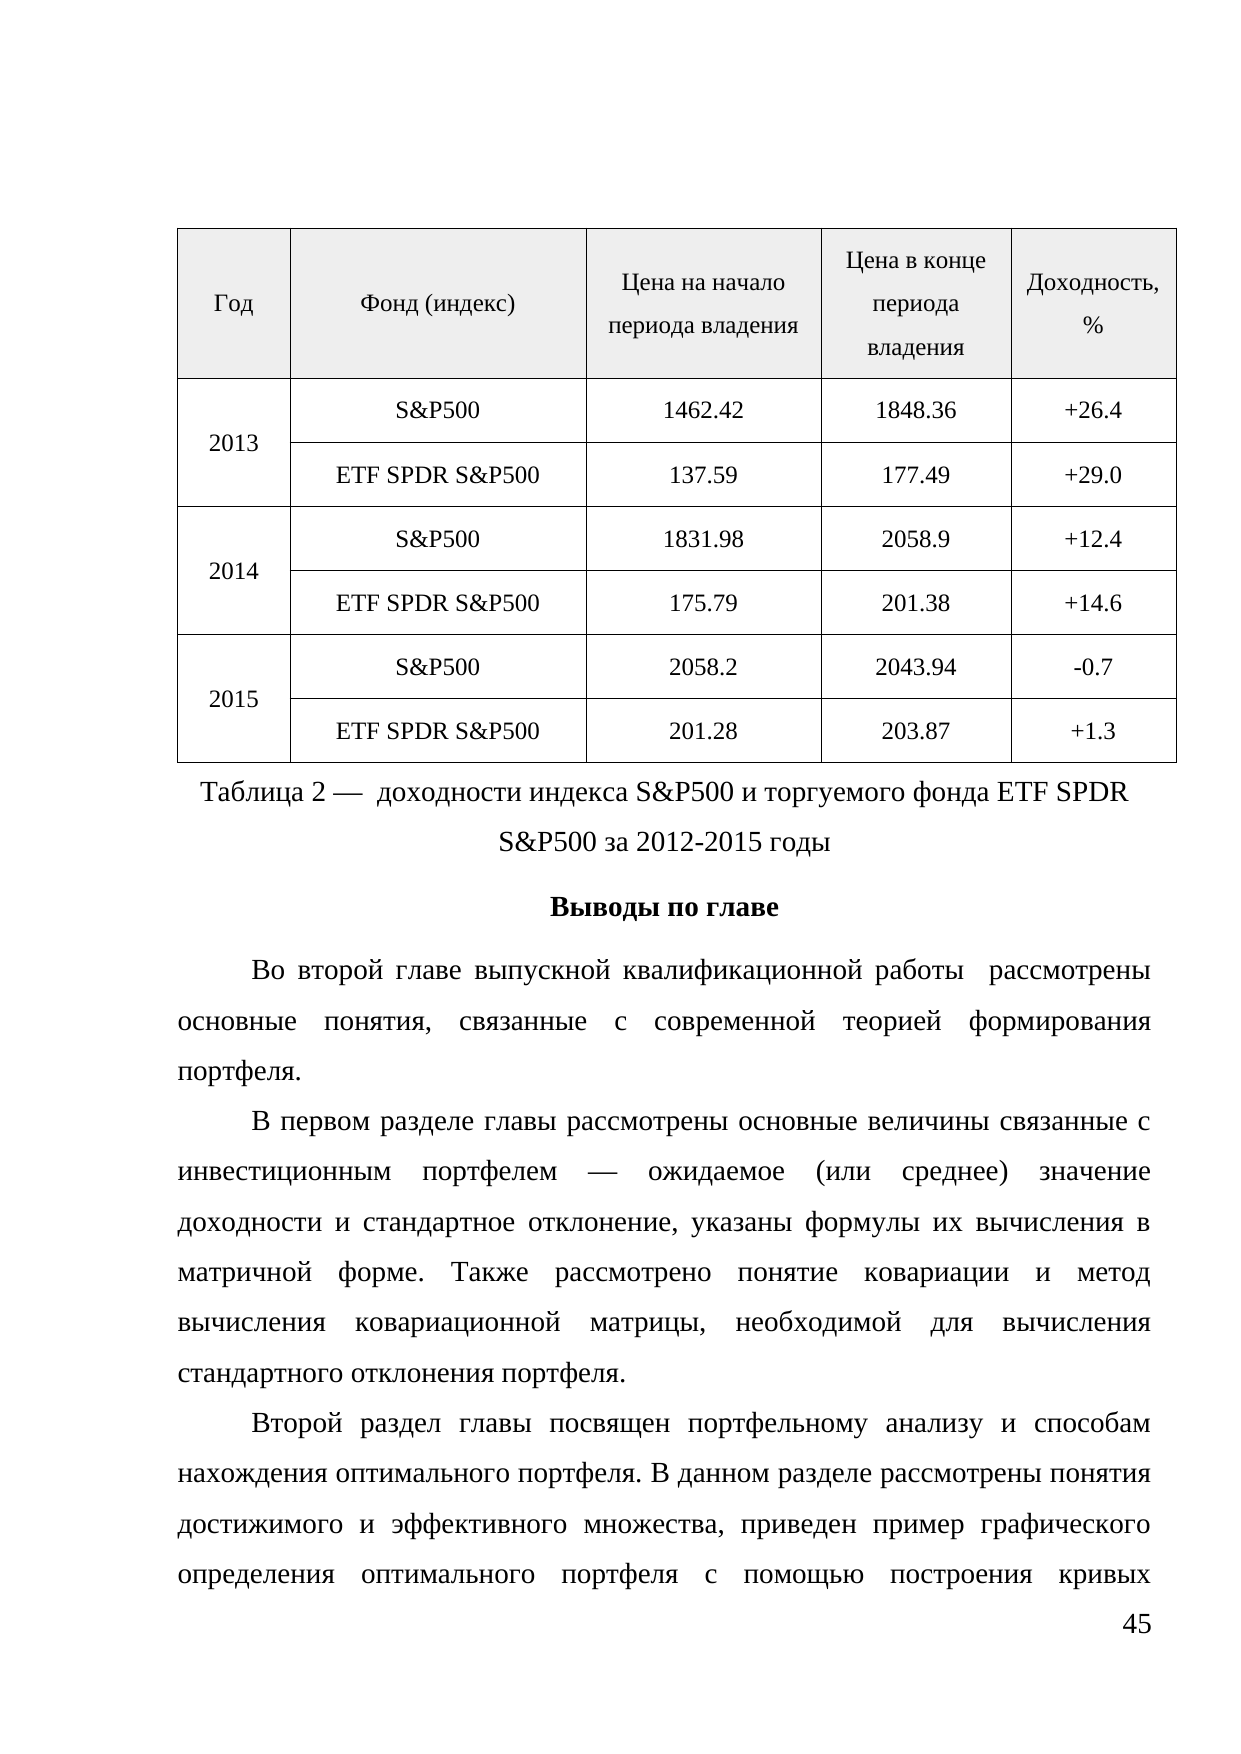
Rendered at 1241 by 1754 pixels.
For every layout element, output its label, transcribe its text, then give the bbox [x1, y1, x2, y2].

table_cell S&P500 [291, 507, 586, 570]
table_cell 2043.94 [822, 635, 1011, 698]
table_cell 203.87 [822, 699, 1011, 762]
table_cell 1831.98 [587, 507, 821, 570]
table_header Фонд (индекс) [291, 229, 586, 378]
table_cell +12.4 [1012, 507, 1176, 570]
text Таблица 2 — доходности индекса S&P500 и торгуемого фонда ETF SPDR S&P500 за 2012-2015 годы [177, 774, 1152, 858]
table_header Цена на начало периода владения [587, 229, 821, 378]
table_cell +26.4 [1012, 379, 1176, 442]
table_cell S&P500 [291, 635, 586, 698]
subtitle Выводы по главе [177, 889, 1152, 923]
table_cell +1.3 [1012, 699, 1176, 762]
table_cell ETF SPDR S&P500 [291, 699, 586, 762]
table_cell +14.6 [1012, 571, 1176, 634]
table_cell 2015 [178, 635, 290, 762]
table_cell 201.28 [587, 699, 821, 762]
table_cell ETF SPDR S&P500 [291, 443, 586, 506]
table_header Цена в конце периода владения [822, 229, 1011, 378]
table_cell 175.79 [587, 571, 821, 634]
table_cell 1848.36 [822, 379, 1011, 442]
table_cell 1462.42 [587, 379, 821, 442]
table_cell S&P500 [291, 379, 586, 442]
table_cell 2013 [178, 379, 290, 506]
table_header Год [178, 229, 290, 378]
table_cell +29.0 [1012, 443, 1176, 506]
table_cell 177.49 [822, 443, 1011, 506]
table_cell 2014 [178, 507, 290, 634]
table_cell 201.38 [822, 571, 1011, 634]
table_cell -0.7 [1012, 635, 1176, 698]
table_header Доходность, % [1012, 229, 1176, 378]
table_cell 2058.9 [822, 507, 1011, 570]
table_cell 137.59 [587, 443, 821, 506]
text Во второй главе выпускной квалификационной работы рассмотрены основные понятия, связанные с современной теорией формирования портфеля. [177, 952, 1152, 1086]
text Второй раздел главы посвящен портфельному анализу и способам нахождения оптимального портфеля. В данном разделе рассмотрены понятия достижимого и эффективного множества, приведен пример графического определения оптимального портфеля с помощью построения кривых [177, 1405, 1152, 1589]
table_cell 2058.2 [587, 635, 821, 698]
text В первом разделе главы рассмотрены основные величины связанные с инвестиционным портфелем — ожидаемое (или среднее) значение доходности и стандартное отклонение, указаны формулы их вычисления в матричной форме. Также рассмотрено понятие ковариации и метод вычисления ковариационной матрицы, необходимой для вычисления стандартного отклонения портфеля. [177, 1103, 1152, 1388]
table_cell ETF SPDR S&P500 [291, 571, 586, 634]
